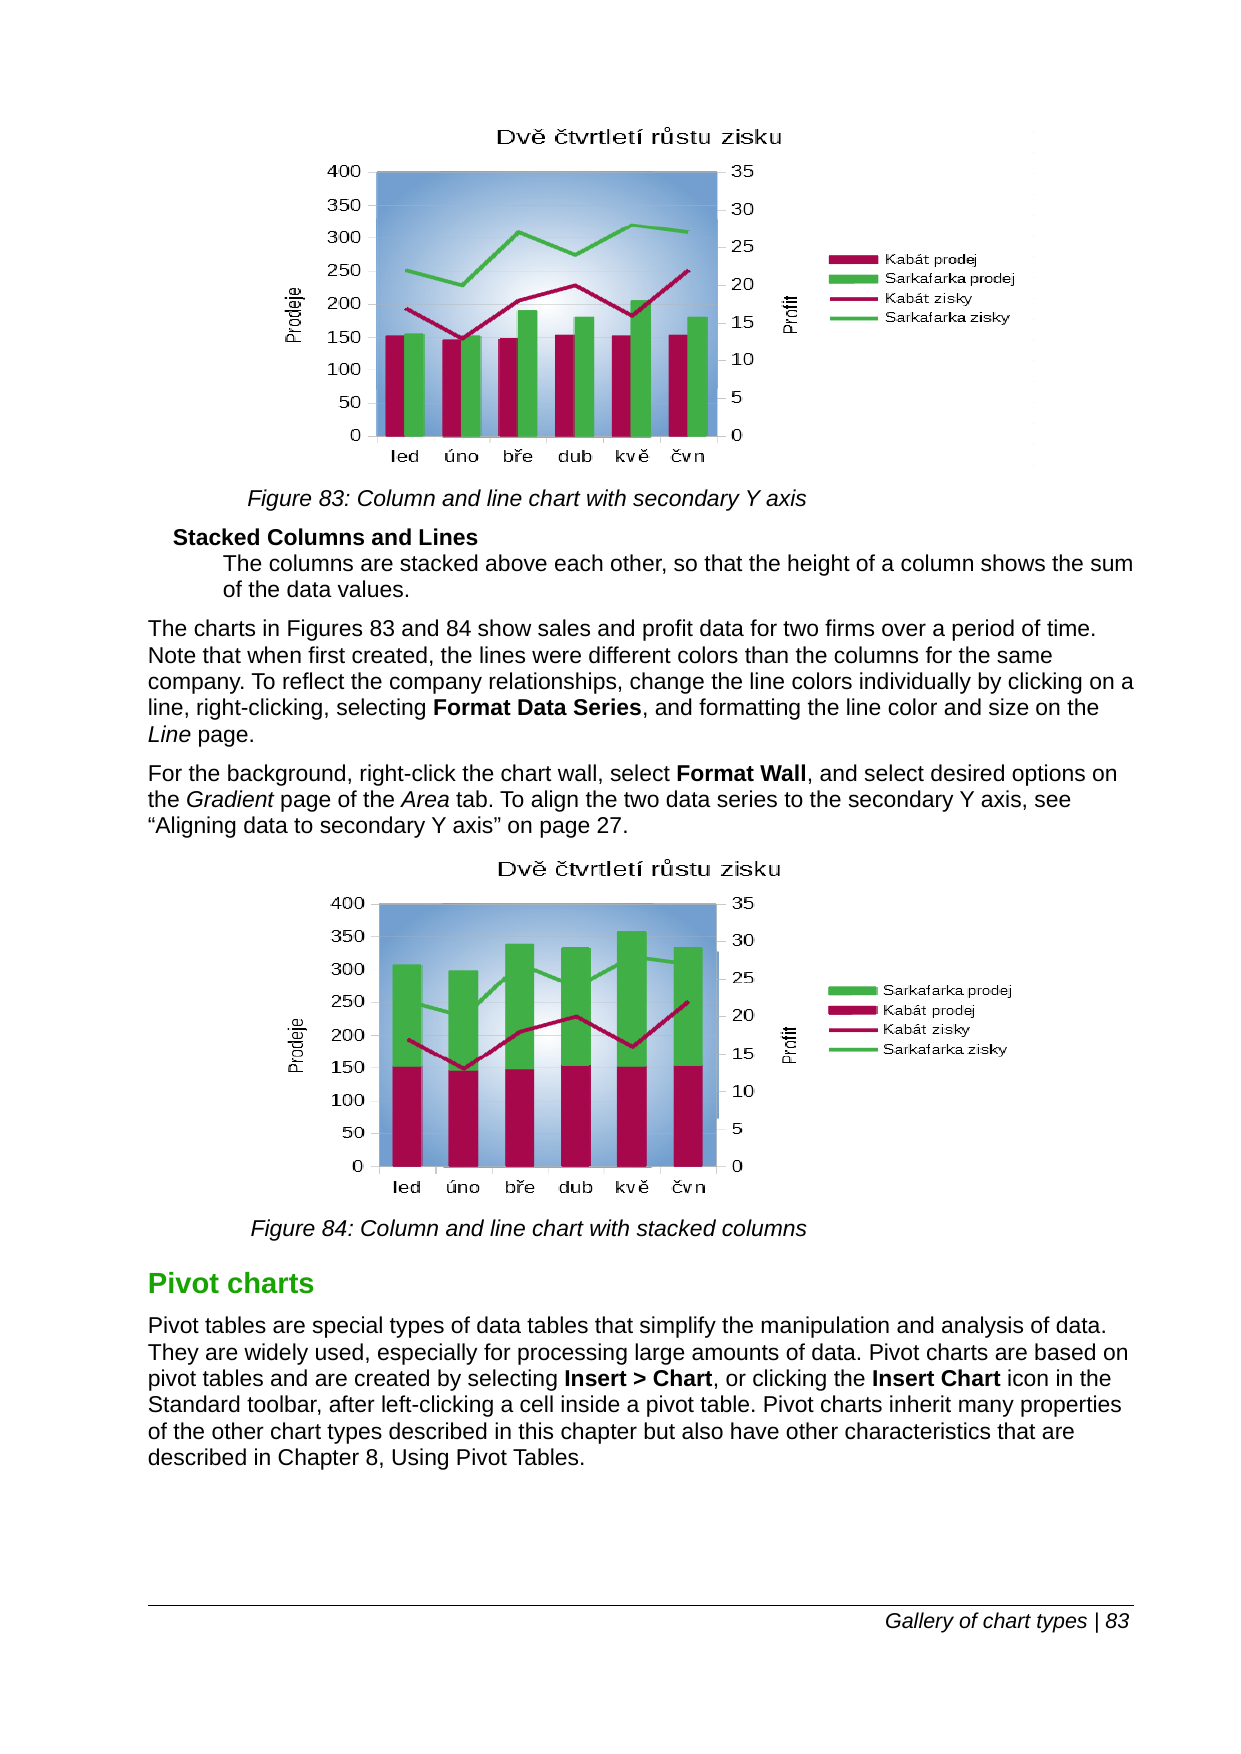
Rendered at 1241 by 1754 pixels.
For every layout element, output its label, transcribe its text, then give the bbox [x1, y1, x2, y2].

text For the background, right-click the chart wall, select Format Wall, and select desired options on the Gradient page of the Area tab. To align the two data series to the secondary Y axis, see “Aligning data to secondary Y axis” on page 27. [148, 759, 1134, 838]
text The columns are stacked above each other, so that the height of a column shows the sum of the data values. [223, 550, 1134, 603]
text Figure 83: Column and line chart with secondary Y axis [247, 485, 1034, 511]
picture [247, 118, 1035, 473]
picture [250, 851, 1032, 1203]
subtitle Pivot charts [148, 1266, 1134, 1300]
text The charts in Figures 83 and 84 show sales and profit data for two firms over a period of time. Note that when first created, the lines were different colors than the columns for the same company. To reflect the company relationships, change the line colors individually by clicking on a line, right-clicking, selecting Format Data Series, and formatting the line color and size on the Line page. [148, 615, 1134, 747]
text Stacked Columns and Lines [173, 524, 1134, 550]
text Figure 84: Column and line chart with stacked columns [250, 1215, 1031, 1241]
text Pivot tables are special types of data tables that simplify the manipulation and analysis of data. They are widely used, especially for processing large amounts of data. Pivot charts are based on pivot tables and are created by selecting Insert > Chart, or clicking the Insert Chart icon in the Standard toolbar, after left-clicking a cell inside a pivot table. Pivot charts inherit many properties of the other chart types described in this chapter but also have other characteristics that are described in Chapter 8, Using Pivot Tables. [148, 1312, 1134, 1470]
